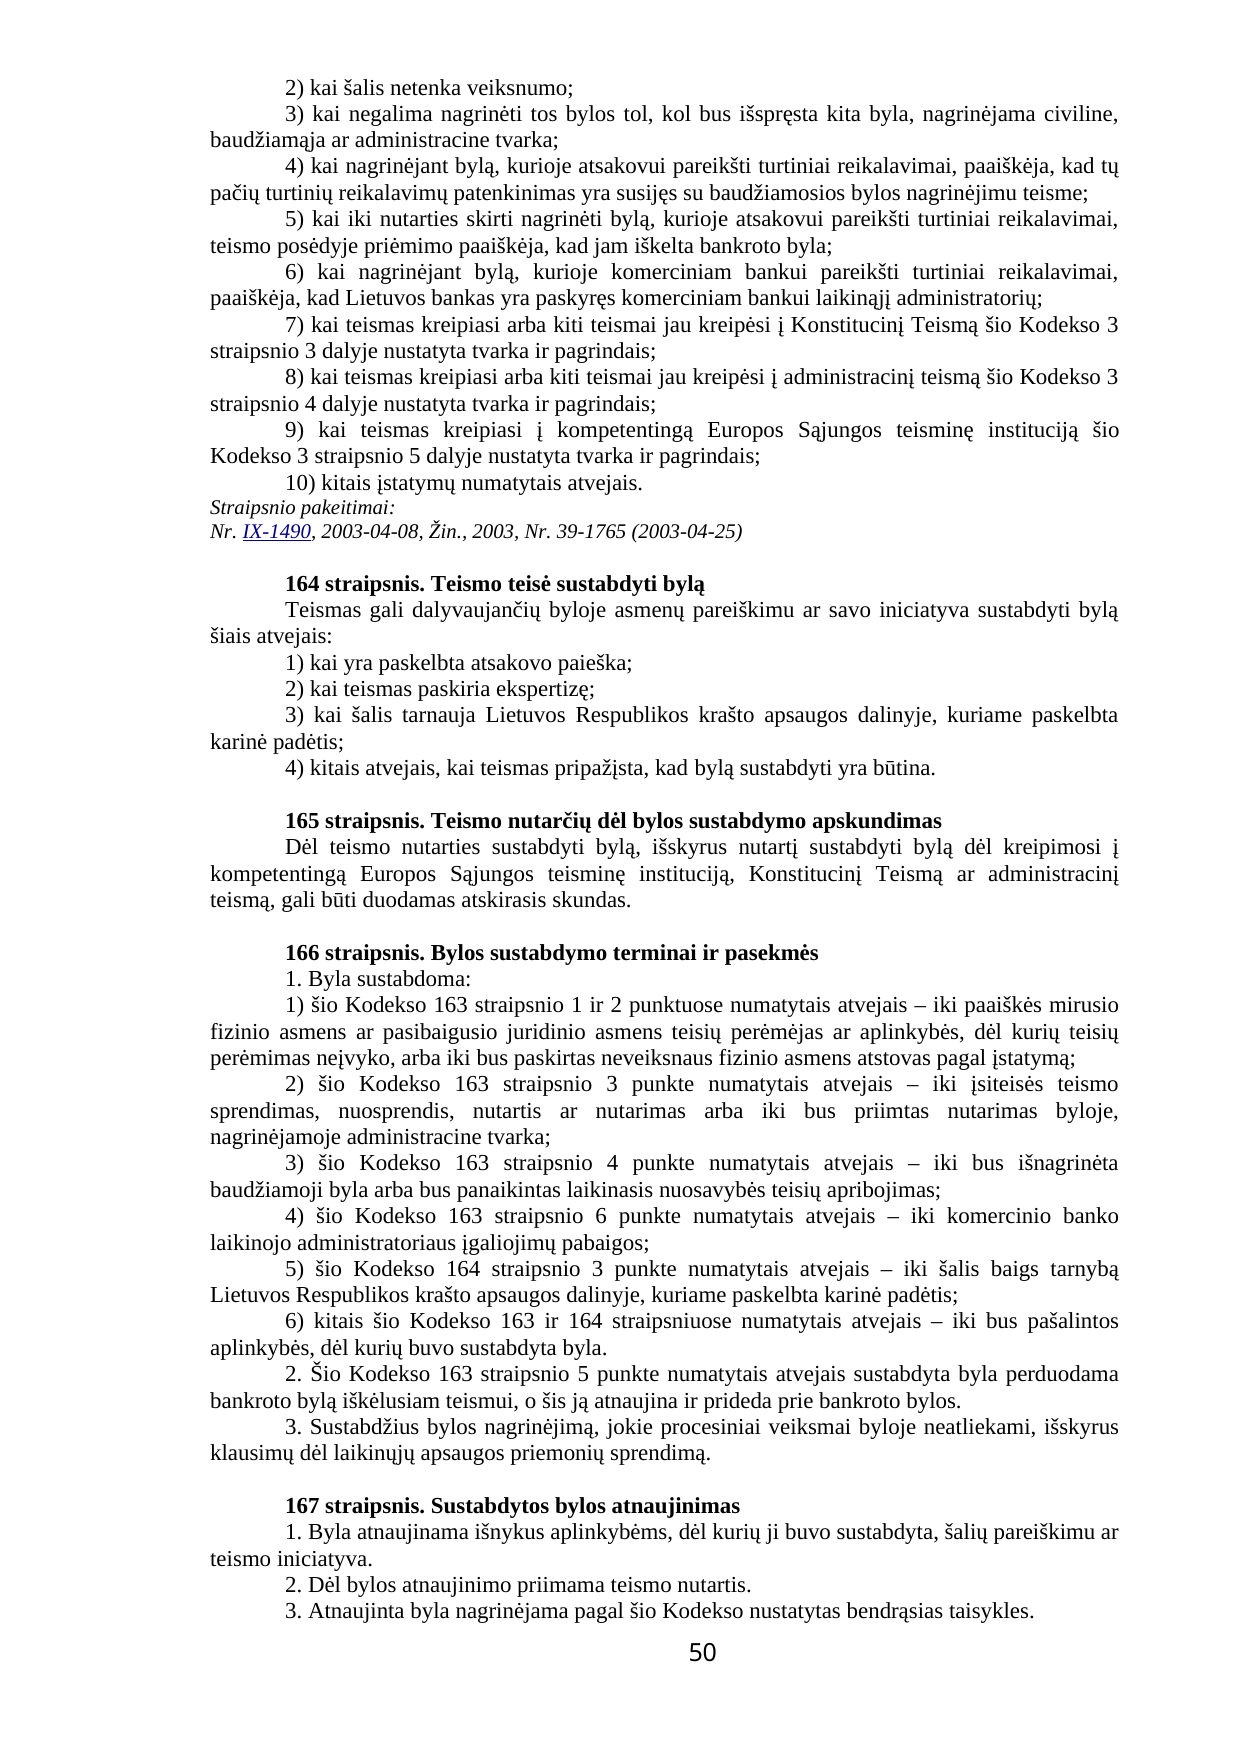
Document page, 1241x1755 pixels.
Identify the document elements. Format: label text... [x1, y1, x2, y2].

text 6) kai nagrinėjant bylą, kurioje komerciniam bankui pareikšti turtiniai reikalavimai, paaiškėja, kad Lietuvos bankas yra paskyręs komerciniam bankui laikinąjį administratorių; [210, 258, 1120, 311]
text 3. Sustabdžius bylos nagrinėjimą, jokie procesiniai veiksmai byloje neatliekami, išskyrus klausimų dėl laikinųjų apsaugos priemonių sprendimą. [210, 1413, 1120, 1466]
text 5) šio Kodekso 164 straipsnio 3 punkte numatytais atvejais – iki šalis baigs tarnybą Lietuvos Respublikos krašto apsaugos dalinyje, kuriame paskelbta karinė padėtis; [210, 1255, 1120, 1308]
text 166 straipsnis. Bylos sustabdymo terminai ir pasekmės [210, 939, 1120, 965]
text 4) kai nagrinėjant bylą, kurioje atsakovui pareikšti turtiniai reikalavimai, paaiškėja, kad tų pačių turtinių reikalavimų patenkinimas yra susijęs su baudžiamosios bylos nagrinėjimu teisme; [210, 153, 1120, 205]
text 3) šio Kodekso 163 straipsnio 4 punkte numatytais atvejais – iki bus išnagrinėta baudžiamoji byla arba bus panaikintas laikinasis nuosavybės teisių apribojimas; [210, 1149, 1120, 1202]
text 165 straipsnis. Teismo nutarčių dėl bylos sustabdymo apskundimas [210, 807, 1120, 833]
text 2) kai teismas paskiria ekspertizę; [210, 675, 1120, 701]
text Nr. IX-1490, 2003-04-08, Žin., 2003, Nr. 39-1765 (2003-04-25) [210, 519, 1120, 543]
text 2. Dėl bylos atnaujinimo priimama teismo nutartis. [210, 1571, 1120, 1597]
text 167 straipsnis. Sustabdytos bylos atnaujinimas [210, 1492, 1120, 1518]
text 7) kai teismas kreipiasi arba kiti teismai jau kreipėsi į Konstitucinį Teismą šio Kodekso 3 straipsnio 3 dalyje nustatyta tvarka ir pagrindais; [210, 311, 1120, 363]
text Straipsnio pakeitimai: [210, 495, 1120, 519]
text 1) kai yra paskelbta atsakovo paieška; [210, 649, 1120, 675]
text 5) kai iki nutarties skirti nagrinėti bylą, kurioje atsakovui pareikšti turtiniai reikalavimai, teismo posėdyje priėmimo paaiškėja, kad jam iškelta bankroto byla; [210, 205, 1120, 258]
text 164 straipsnis. Teismo teisė sustabdyti bylą [210, 570, 1120, 596]
text 2) kai šalis netenka veiksnumo; [210, 73, 1120, 100]
text 1. Byla sustabdoma: [210, 965, 1120, 991]
text 4) šio Kodekso 163 straipsnio 6 punkte numatytais atvejais – iki komercinio banko laikinojo administratoriaus įgaliojimų pabaigos; [210, 1202, 1120, 1255]
text 2) šio Kodekso 163 straipsnio 3 punkte numatytais atvejais – iki įsiteisės teismo sprendimas, nuosprendis, nutartis ar nutarimas arba iki bus priimtas nutarimas byloje, nagrinėjamoje administracine tvarka; [210, 1070, 1120, 1149]
text 1) šio Kodekso 163 straipsnio 1 ir 2 punktuose numatytais atvejais – iki paaiškės mirusio fizinio asmens ar pasibaigusio juridinio asmens teisių perėmėjas ar aplinkybės, dėl kurių teisių perėmimas neįvyko, arba iki bus paskirtas neveiksnaus fizinio asmens atstovas pagal įstatymą; [210, 991, 1120, 1070]
text 2. Šio Kodekso 163 straipsnio 5 punkte numatytais atvejais sustabdyta byla perduodama bankroto bylą iškėlusiam teismui, o šis ją atnaujina ir prideda prie bankroto bylos. [210, 1360, 1120, 1413]
text Dėl teismo nutarties sustabdyti bylą, išskyrus nutartį sustabdyti bylą dėl kreipimosi į kompetentingą Europos Sąjungos teisminę instituciją, Konstitucinį Teismą ar administracinį teismą, gali būti duodamas atskirasis skundas. [210, 833, 1120, 912]
text Teismas gali dalyvaujančių byloje asmenų pareiškimu ar savo iniciatyva sustabdyti bylą šiais atvejais: [210, 596, 1120, 649]
text 1. Byla atnaujinama išnykus aplinkybėms, dėl kurių ji buvo sustabdyta, šalių pareiškimu ar teismo iniciatyva. [210, 1518, 1120, 1571]
text 9) kai teismas kreipiasi į kompetentingą Europos Sąjungos teisminę instituciją šio Kodekso 3 straipsnio 5 dalyje nustatyta tvarka ir pagrindais; [210, 416, 1120, 469]
text 10) kitais įstatymų numatytais atvejais. [210, 469, 1120, 495]
text 6) kitais šio Kodekso 163 ir 164 straipsniuose numatytais atvejais – iki bus pašalintos aplinkybės, dėl kurių buvo sustabdyta byla. [210, 1308, 1120, 1360]
text 3) kai šalis tarnauja Lietuvos Respublikos krašto apsaugos dalinyje, kuriame paskelbta karinė padėtis; [210, 701, 1120, 754]
text 3) kai negalima nagrinėti tos bylos tol, kol bus išspręsta kita byla, nagrinėjama civiline, baudžiamąja ar administracine tvarka; [210, 100, 1120, 153]
text 3. Atnaujinta byla nagrinėjama pagal šio Kodekso nustatytas bendrąsias taisykles. [210, 1597, 1120, 1624]
text 8) kai teismas kreipiasi arba kiti teismai jau kreipėsi į administracinį teismą šio Kodekso 3 straipsnio 4 dalyje nustatyta tvarka ir pagrindais; [210, 363, 1120, 416]
text 4) kitais atvejais, kai teismas pripažįsta, kad bylą sustabdyti yra būtina. [210, 754, 1120, 781]
